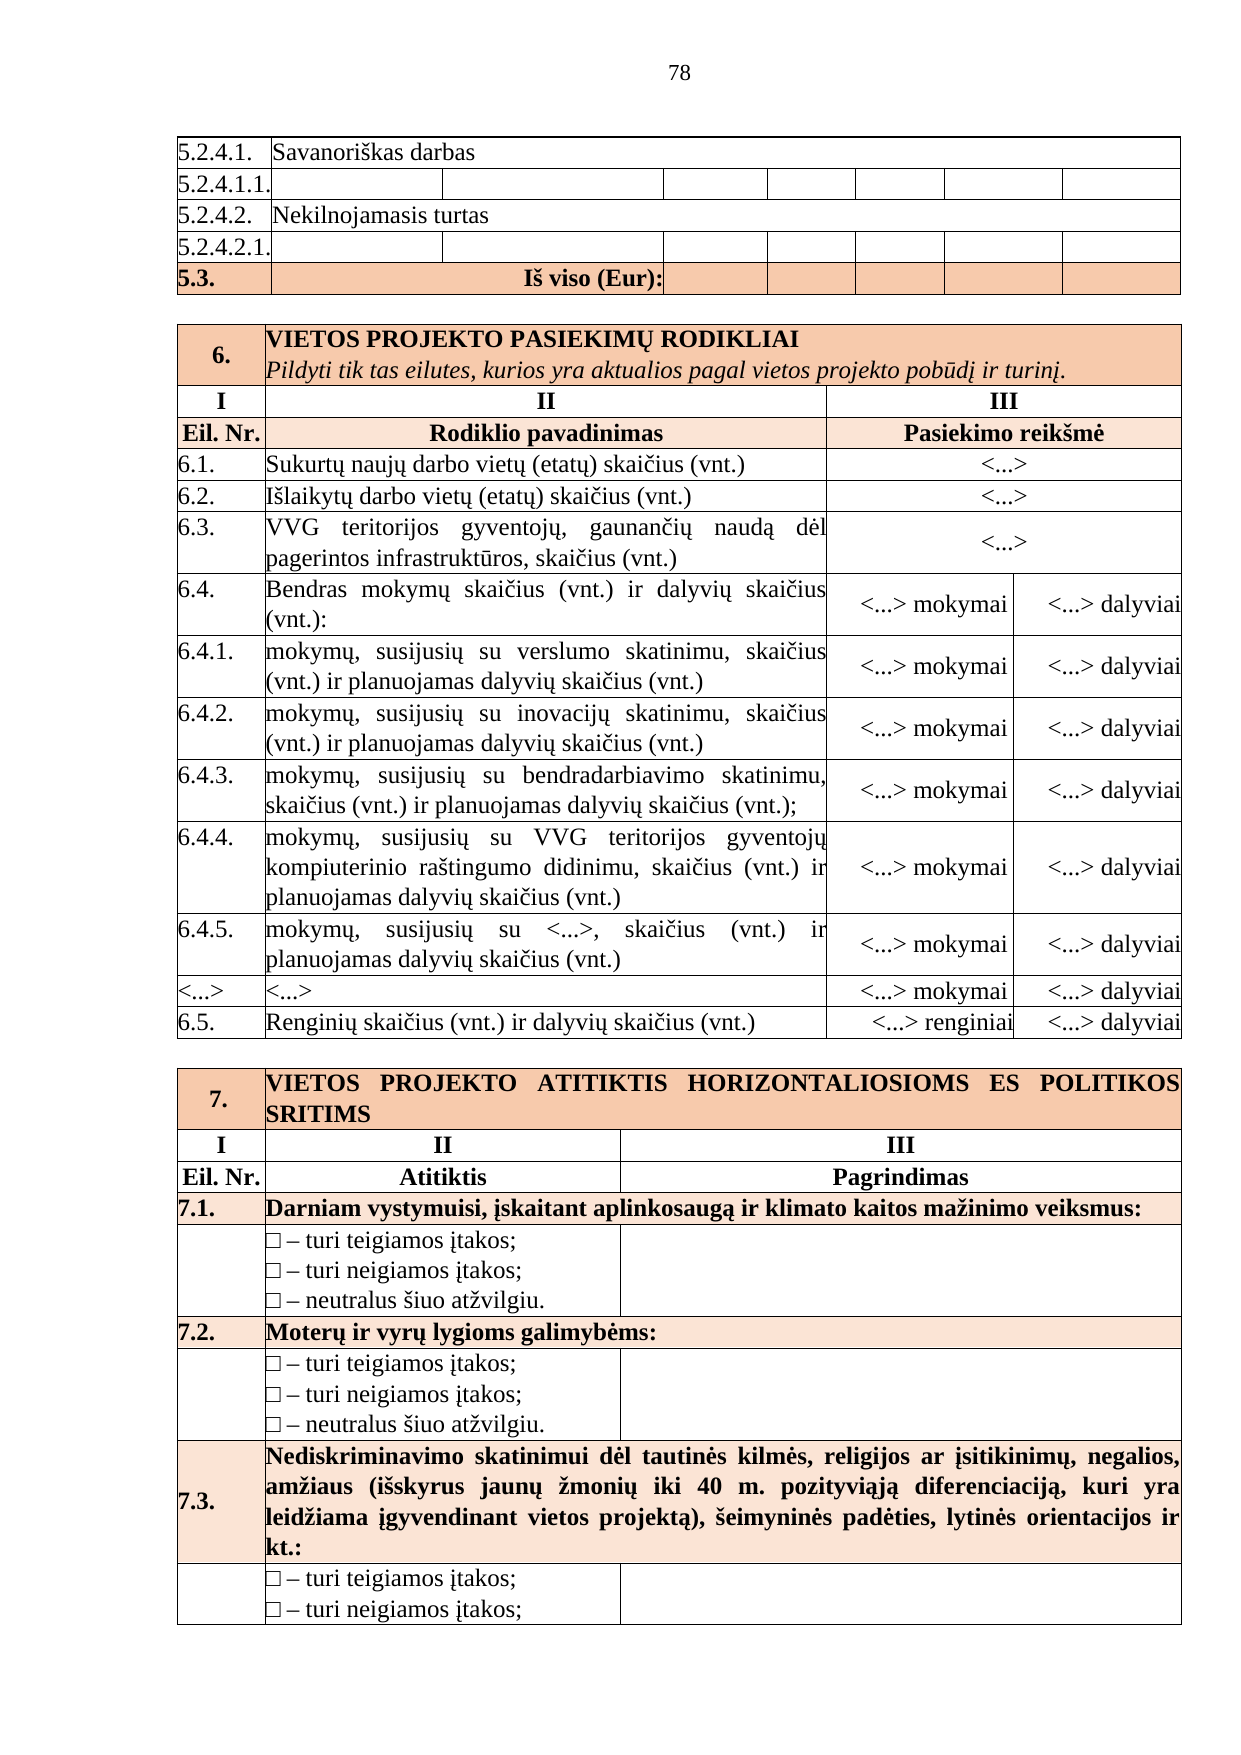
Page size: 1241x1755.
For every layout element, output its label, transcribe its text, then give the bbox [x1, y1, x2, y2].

table_cell [443, 232, 663, 262]
table_cell 6.4.2. [178, 698, 265, 759]
table_cell [768, 169, 855, 199]
table_cell 6.4.4. [178, 822, 265, 913]
table_cell 6.4.3. [178, 760, 265, 821]
table_cell [272, 232, 442, 262]
table_cell <...> dalyviai [1014, 636, 1181, 697]
table_cell Nediskriminavimo skatinimui dėl tautinės kilmės, religijos ar įsitikinimų, negalios, amžiaus (išskyrus jaunų žmonių iki 40 m. pozityviąją diferenciaciją, kuri yra leidžiama įgyvendinant vietos projektą), šeimyninės padėties, lytinės orientacijos ir kt.: [266, 1441, 1181, 1562]
table_cell [856, 169, 944, 199]
table_cell Eil. Nr. [178, 418, 265, 448]
table_cell 5.2.4.1.1. [178, 169, 271, 199]
table_cell □ – turi teigiamos įtakos; □ – turi neigiamos įtakos; [266, 1564, 620, 1624]
table_cell mokymų, susijusių su bendradarbiavimo skatinimu, skaičius (vnt.) ir planuojamas dalyvių skaičius (vnt.); [266, 760, 826, 821]
table_cell mokymų, susijusių su VVG teritorijos gyventojų kompiuterinio raštingumo didinimu, skaičius (vnt.) ir planuojamas dalyvių skaičius (vnt.) [266, 822, 826, 913]
table_cell [945, 169, 1062, 199]
table_cell 6.4. [178, 574, 265, 635]
table_cell <...> mokymai [827, 822, 1013, 913]
table_cell <...> [827, 449, 1181, 480]
table_cell <...> mokymai [827, 760, 1013, 821]
table_cell <...> mokymai [827, 914, 1013, 975]
table_cell <...> renginiai [827, 1007, 1013, 1038]
table_cell 7.2. [178, 1317, 265, 1347]
table_cell <...> dalyviai [1014, 914, 1181, 975]
table_cell 6.4.5. [178, 914, 265, 975]
table_header 6. [178, 325, 265, 385]
table_cell Darniam vystymuisi, įskaitant aplinkosaugą ir klimato kaitos mažinimo veiksmus: [266, 1193, 1181, 1224]
table_cell <...> dalyviai [1014, 574, 1181, 635]
table_cell [178, 1564, 265, 1624]
table_cell Bendras mokymų skaičius (vnt.) ir dalyvių skaičius (vnt.): [266, 574, 826, 635]
table_cell Pasiekimo reikšmė [827, 418, 1181, 448]
table_cell III [621, 1130, 1181, 1161]
table_cell <...> dalyviai [1014, 1007, 1181, 1038]
table_cell <...> [827, 512, 1181, 573]
table_cell Atitiktis [266, 1162, 620, 1192]
table_cell 6.2. [178, 481, 265, 511]
table_cell I [178, 1130, 265, 1161]
table_cell [768, 263, 855, 294]
table_cell Renginių skaičius (vnt.) ir dalyvių skaičius (vnt.) [266, 1007, 826, 1038]
table_cell 6.3. [178, 512, 265, 573]
table_cell <...> [178, 976, 265, 1006]
table_cell II [266, 386, 826, 417]
table_cell Moterų ir vyrų lygioms galimybėms: [266, 1317, 1181, 1347]
table_cell [768, 232, 855, 262]
table_cell [664, 232, 767, 262]
table_cell <...> [827, 481, 1181, 511]
table_cell <...> dalyviai [1014, 822, 1181, 913]
table_cell [178, 1349, 265, 1440]
table_cell mokymų, susijusių su inovacijų skatinimu, skaičius (vnt.) ir planuojamas dalyvių skaičius (vnt.) [266, 698, 826, 759]
table_cell 6.4.1. [178, 636, 265, 697]
table_cell [664, 169, 767, 199]
table_cell 6.5. [178, 1007, 265, 1038]
table_cell Savanoriškas darbas [272, 138, 1180, 168]
table_cell [1063, 232, 1180, 262]
table_cell <...> dalyviai [1014, 698, 1181, 759]
table_cell 5.2.4.1. [178, 138, 271, 168]
table_cell 5.2.4.2.1. [178, 232, 271, 262]
table_cell <...> mokymai [827, 698, 1013, 759]
table_cell mokymų, susijusių su verslumo skatinimu, skaičius (vnt.) ir planuojamas dalyvių skaičius (vnt.) [266, 636, 826, 697]
table_cell [1063, 263, 1180, 294]
table_cell Rodiklio pavadinimas [266, 418, 826, 448]
table_cell 5.3. [178, 263, 271, 294]
table_cell Sukurtų naujų darbo vietų (etatų) skaičius (vnt.) [266, 449, 826, 480]
table_header 7. [178, 1069, 265, 1129]
table_cell II [266, 1130, 620, 1161]
table_cell [945, 263, 1062, 294]
table_header VIETOS PROJEKTO ATITIKTIS HORIZONTALIOSIOMS ES POLITIKOS SRITIMS [266, 1069, 1181, 1129]
table_cell <...> mokymai [827, 976, 1013, 1006]
table_cell [178, 1225, 265, 1316]
table_cell VVG teritorijos gyventojų, gaunančių naudą dėl pagerintos infrastruktūros, skaičius (vnt.) [266, 512, 826, 573]
table_cell I [178, 386, 265, 417]
table_cell Išlaikytų darbo vietų (etatų) skaičius (vnt.) [266, 481, 826, 511]
table_cell [272, 169, 442, 199]
table_cell [1063, 169, 1180, 199]
table_cell <...> mokymai [827, 636, 1013, 697]
table_cell [664, 263, 767, 294]
table_cell [856, 232, 944, 262]
table_cell [621, 1349, 1181, 1440]
table_cell Eil. Nr. [178, 1162, 265, 1192]
table_cell Iš viso (Eur): [272, 263, 663, 294]
table_cell mokymų, susijusių su <...>, skaičius (vnt.) ir planuojamas dalyvių skaičius (vnt.) [266, 914, 826, 975]
table_cell Nekilnojamasis turtas [272, 200, 1180, 231]
table_cell III [827, 386, 1181, 417]
table_cell [621, 1225, 1181, 1316]
table_cell □ – turi teigiamos įtakos; □ – turi neigiamos įtakos; □ – neutralus šiuo atžvilgiu. [266, 1349, 620, 1440]
table_cell <...> [266, 976, 826, 1006]
table_header VIETOS PROJEKTO PASIEKIMŲ RODIKLIAI Pildyti tik tas eilutes, kurios yra aktualios pagal vietos projekto pobūdį ir turinį. [266, 325, 1181, 385]
table_cell <...> dalyviai [1014, 760, 1181, 821]
table_cell [443, 169, 663, 199]
table_cell [945, 232, 1062, 262]
table_cell [621, 1564, 1181, 1624]
table_cell <...> dalyviai [1014, 976, 1181, 1006]
table_cell [856, 263, 944, 294]
table_cell <...> mokymai [827, 574, 1013, 635]
table_cell 7.1. [178, 1193, 265, 1224]
table_cell 7.3. [178, 1441, 265, 1562]
table_cell 5.2.4.2. [178, 200, 271, 231]
table_cell 6.1. [178, 449, 265, 480]
table_cell □ – turi teigiamos įtakos; □ – turi neigiamos įtakos; □ – neutralus šiuo atžvilgiu. [266, 1225, 620, 1316]
table_cell Pagrindimas [621, 1162, 1181, 1192]
